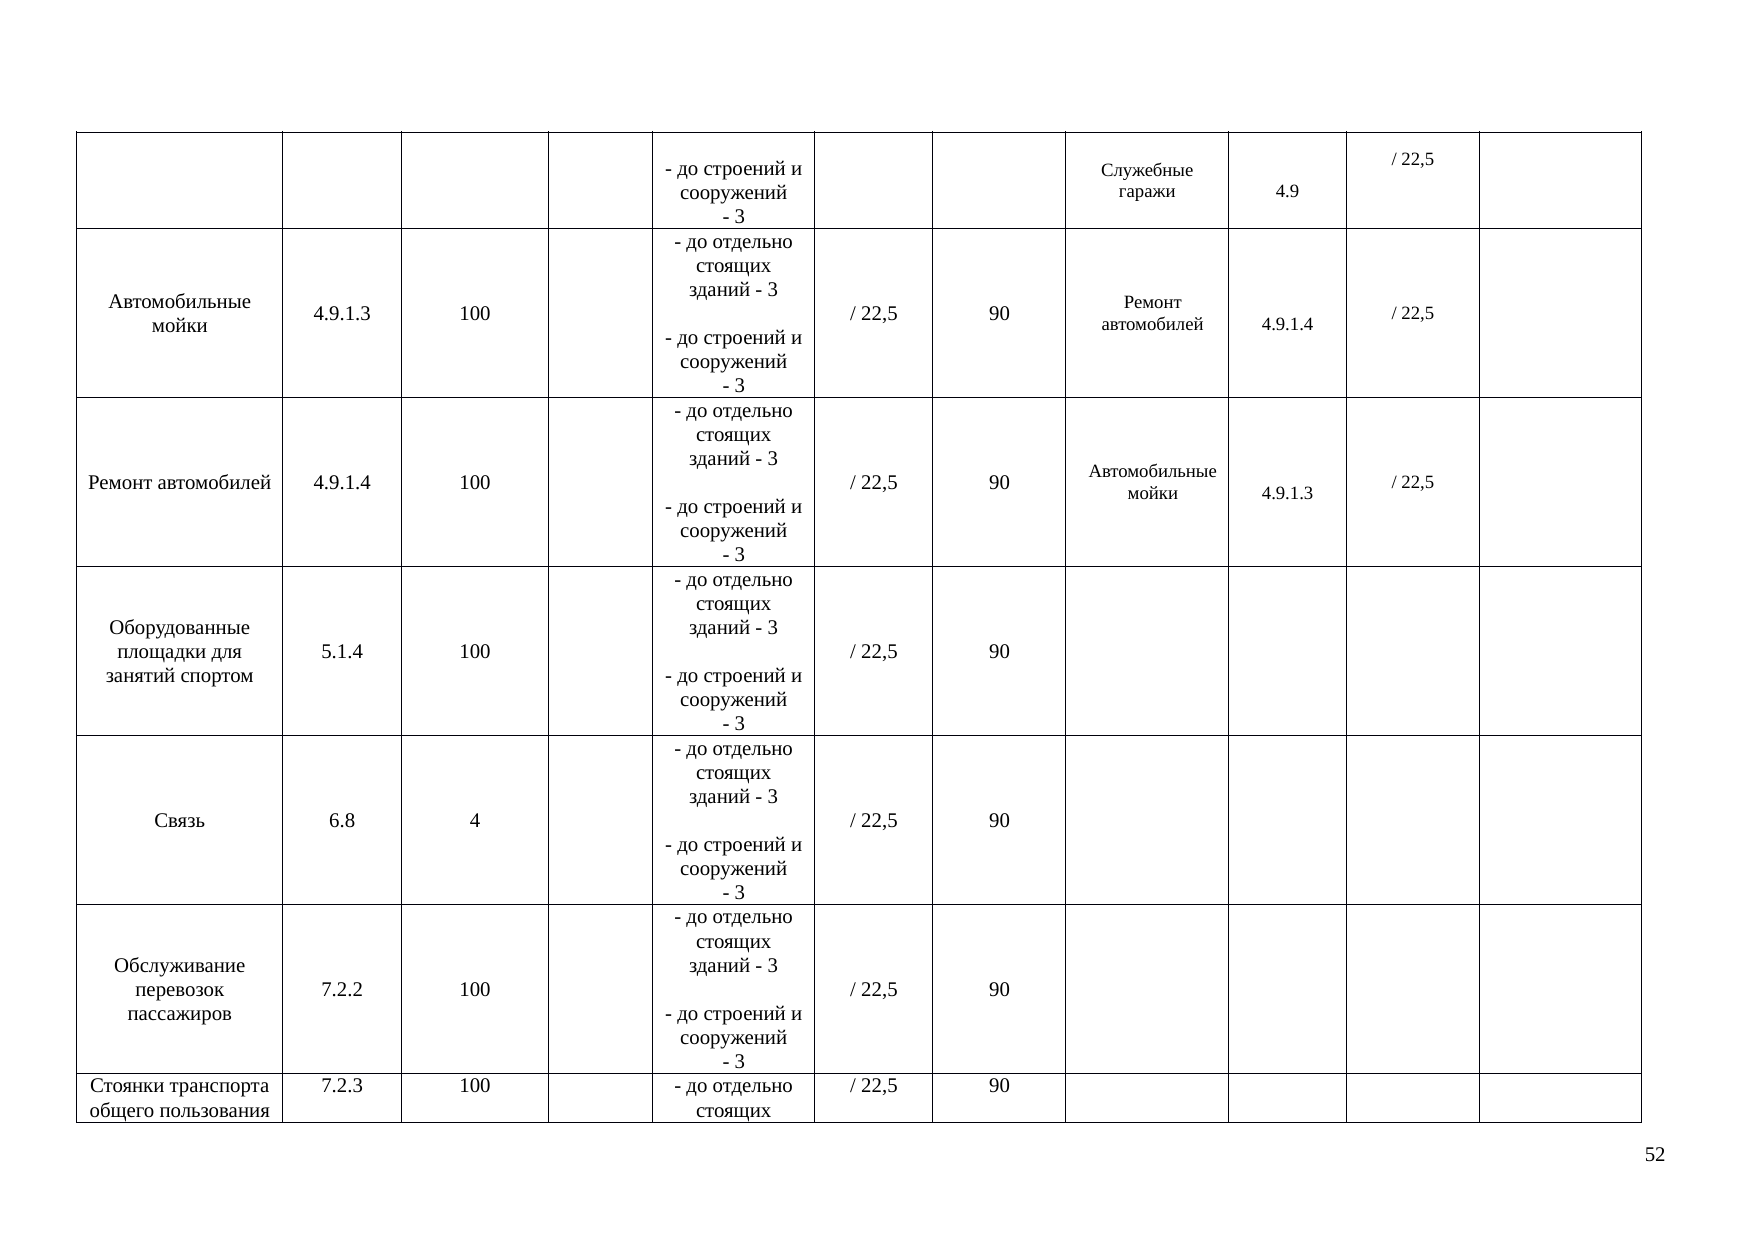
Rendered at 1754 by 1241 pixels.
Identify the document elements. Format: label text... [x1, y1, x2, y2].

table_cell 100 [402, 567, 548, 735]
table_cell / 22,5 [815, 567, 932, 735]
table_cell [549, 1074, 652, 1122]
table_cell - до отдельно стоящих зданий - 3 - до строений и сооружений - 3 [653, 736, 814, 904]
table_cell [402, 133, 548, 228]
table_cell 90 [933, 905, 1065, 1073]
table_cell Обслуживание перевозок пассажиров [77, 905, 282, 1073]
table_cell [815, 133, 932, 228]
table_cell / 22,5 [1347, 398, 1479, 566]
table_cell 90 [933, 736, 1065, 904]
table_cell [549, 736, 652, 904]
table_cell - до отдельно стоящих зданий - 3 - до строений и сооружений - 3 [653, 567, 814, 735]
table_cell 6.8 [283, 736, 401, 904]
table_cell 4.9.1.3 [1229, 398, 1346, 566]
table_cell [77, 133, 282, 228]
table_cell [1229, 567, 1346, 735]
table_cell [1480, 736, 1641, 904]
table_cell 90 [933, 1074, 1065, 1122]
table_cell [933, 133, 1065, 228]
table_cell [1229, 736, 1346, 904]
table_cell [1347, 567, 1479, 735]
table_cell [1480, 567, 1641, 735]
table_cell [1066, 567, 1228, 735]
table_cell [1347, 1074, 1479, 1122]
table_cell [1229, 1074, 1346, 1122]
table_cell - до отдельно стоящих зданий - 3 - до строений и сооружений - 3 [653, 229, 814, 397]
table_cell Ремонт автомобилей [1066, 229, 1228, 397]
table_cell / 22,5 [815, 1074, 932, 1122]
table_cell / 22,5 [815, 736, 932, 904]
table_cell 7.2.3 [283, 1074, 401, 1122]
table_cell Служебные гаражи [1066, 133, 1228, 228]
table_cell 7.2.2 [283, 905, 401, 1073]
table_cell 90 [933, 229, 1065, 397]
table_cell [1347, 736, 1479, 904]
table_cell 4 [402, 736, 548, 904]
table_cell 100 [402, 905, 548, 1073]
table_cell - до строений и сооружений - 3 [653, 133, 814, 228]
table_cell [1066, 905, 1228, 1073]
table_cell [1480, 398, 1641, 566]
table_cell / 22,5 [815, 398, 932, 566]
table_cell / 22,5 [815, 905, 932, 1073]
table_cell [283, 133, 401, 228]
table_cell [1066, 1074, 1228, 1122]
table_cell [1480, 1074, 1641, 1122]
table_cell / 22,5 [815, 229, 932, 397]
table_cell 4.9.1.4 [1229, 229, 1346, 397]
table_cell [1066, 736, 1228, 904]
table_cell [549, 229, 652, 397]
table_cell [549, 133, 652, 228]
table_cell Оборудованные площадки для занятий спортом [77, 567, 282, 735]
table_cell [1347, 905, 1479, 1073]
table_cell / 22,5 [1347, 133, 1479, 228]
table_cell 4.9 [1229, 133, 1346, 228]
table_cell Автомобильные мойки [1066, 398, 1228, 566]
table_cell [549, 398, 652, 566]
table_cell - до отдельно стоящих зданий - 3 - до строений и сооружений - 3 [653, 398, 814, 566]
table_cell / 22,5 [1347, 229, 1479, 397]
table_cell 100 [402, 398, 548, 566]
table_cell [549, 905, 652, 1073]
table_cell [1480, 133, 1641, 228]
table_cell [1480, 229, 1641, 397]
table_cell 5.1.4 [283, 567, 401, 735]
table_cell 90 [933, 567, 1065, 735]
table_cell - до отдельно стоящих [653, 1074, 814, 1122]
table_cell Ремонт автомобилей [77, 398, 282, 566]
table_cell Стоянки транспорта общего пользования [77, 1074, 282, 1122]
table_cell [1229, 905, 1346, 1073]
table_cell 100 [402, 229, 548, 397]
table_cell 4.9.1.4 [283, 398, 401, 566]
table_cell [549, 567, 652, 735]
table_cell 4.9.1.3 [283, 229, 401, 397]
table_cell 90 [933, 398, 1065, 566]
table_cell - до отдельно стоящих зданий - 3 - до строений и сооружений - 3 [653, 905, 814, 1073]
table_cell Автомобильные мойки [77, 229, 282, 397]
table_cell [1480, 905, 1641, 1073]
table_cell Связь [77, 736, 282, 904]
table_cell 100 [402, 1074, 548, 1122]
